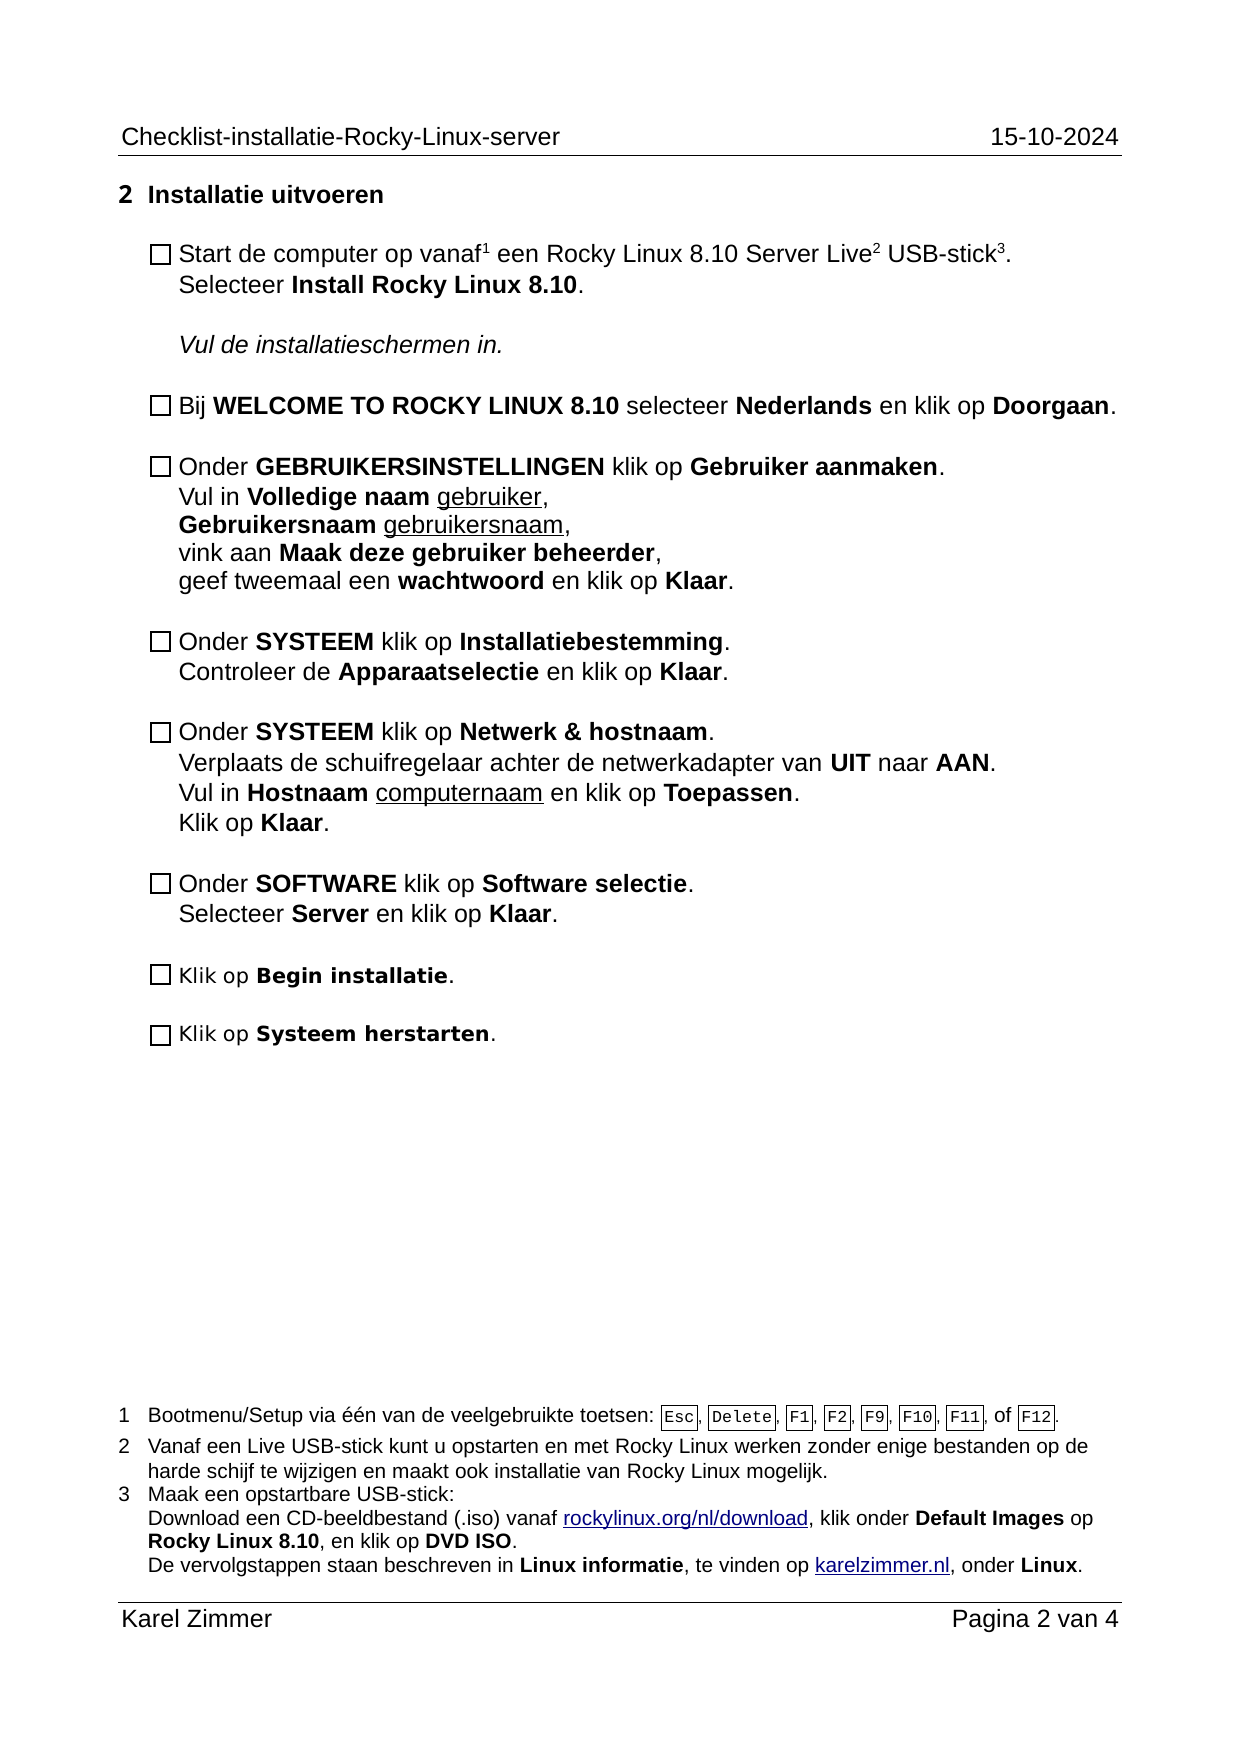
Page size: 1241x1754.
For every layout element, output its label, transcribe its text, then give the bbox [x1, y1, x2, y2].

table_cell [142, 960, 177, 990]
table_cell [118, 269, 142, 300]
table_cell Onder GEBRUIKERSINSTELLINGEN klik op Gebruiker aanmaken. [177, 451, 1122, 482]
table_header [118, 239, 142, 269]
table_cell [142, 717, 177, 747]
table_cell [118, 596, 142, 626]
table_cell [118, 960, 142, 990]
table_cell [142, 451, 177, 482]
table_cell [142, 391, 177, 421]
table_cell Bij WELCOME TO ROCKY LINUX 8.10 selecteer Nederlands en klik op Doorgaan. [177, 391, 1122, 421]
table_cell [118, 929, 142, 960]
table_cell [118, 717, 142, 747]
table_cell [142, 657, 177, 687]
table_cell [118, 748, 142, 778]
table_cell Selecteer Install Rocky Linux 8.10. [177, 269, 1122, 300]
table_cell Controleer de Apparaatselectie en klik op Klaar. [177, 657, 1122, 687]
table_cell Onder SYSTEEM klik op Netwerk & hostnaam. [177, 717, 1122, 747]
table_cell [118, 808, 142, 838]
table_cell [177, 990, 1122, 1020]
table_cell Selecteer Server en klik op Klaar. [177, 899, 1122, 929]
table_cell [118, 899, 142, 929]
table_cell [118, 391, 142, 421]
table_cell Klik op Klaar. [177, 808, 1122, 838]
table_cell Onder SYSTEEM klik op Installatiebestemming. [177, 626, 1122, 657]
table_cell Onder SOFTWARE klik op Software selectie. [177, 869, 1122, 899]
table_cell Vul in Volledige naam gebruiker, Gebruikersnaam gebruikersnaam, vink aan Maak deze gebruiker beheerder, geef tweemaal een wachtwoord en klik op Klaar. [177, 482, 1122, 596]
table_cell [142, 626, 177, 657]
table_cell [142, 1020, 177, 1051]
table_cell Vul in Hostnaam computernaam en klik op Toepassen. [177, 778, 1122, 808]
table_cell [177, 839, 1122, 869]
table_cell [142, 300, 177, 330]
table_cell [118, 421, 142, 451]
table_cell [142, 778, 177, 808]
table_cell [142, 482, 177, 596]
table_cell [177, 360, 1122, 391]
table_cell [118, 626, 142, 657]
table_cell [142, 899, 177, 929]
table_cell [142, 596, 177, 626]
table_cell [177, 596, 1122, 626]
table_cell Klik op Begin installatie. [177, 960, 1122, 990]
table_cell [118, 657, 142, 687]
table_cell [118, 839, 142, 869]
table_cell [118, 990, 142, 1020]
table_cell [142, 748, 177, 778]
table_cell [142, 687, 177, 717]
table_cell Klik op Systeem herstarten. [177, 1020, 1122, 1051]
table_cell [142, 269, 177, 300]
table_cell [142, 869, 177, 899]
table_cell [118, 1020, 142, 1051]
table_cell [142, 360, 177, 391]
table_cell [177, 929, 1122, 960]
table_header Start de computer op vanaf een Rocky Linux 8.10 Server Live USB-stick. [177, 239, 1122, 269]
table_header [142, 239, 177, 269]
list Installatie uitvoeren [118, 177, 1122, 211]
table_cell [118, 482, 142, 596]
table_cell [118, 687, 142, 717]
table_cell [142, 330, 177, 360]
table_cell [118, 300, 142, 330]
table_cell [142, 990, 177, 1020]
table_cell [142, 839, 177, 869]
table_cell [177, 421, 1122, 451]
table_cell [177, 300, 1122, 330]
table_cell [118, 330, 142, 360]
table_cell [142, 929, 177, 960]
table_cell [118, 778, 142, 808]
table_cell Verplaats de schuifregelaar achter de netwerkadapter van UIT naar AAN. [177, 748, 1122, 778]
table_cell Vul de installatieschermen in. [177, 330, 1122, 360]
table_cell [142, 808, 177, 838]
table_cell [118, 869, 142, 899]
table_cell [177, 687, 1122, 717]
table_cell [118, 451, 142, 482]
table_cell [118, 360, 142, 391]
table_cell [142, 421, 177, 451]
